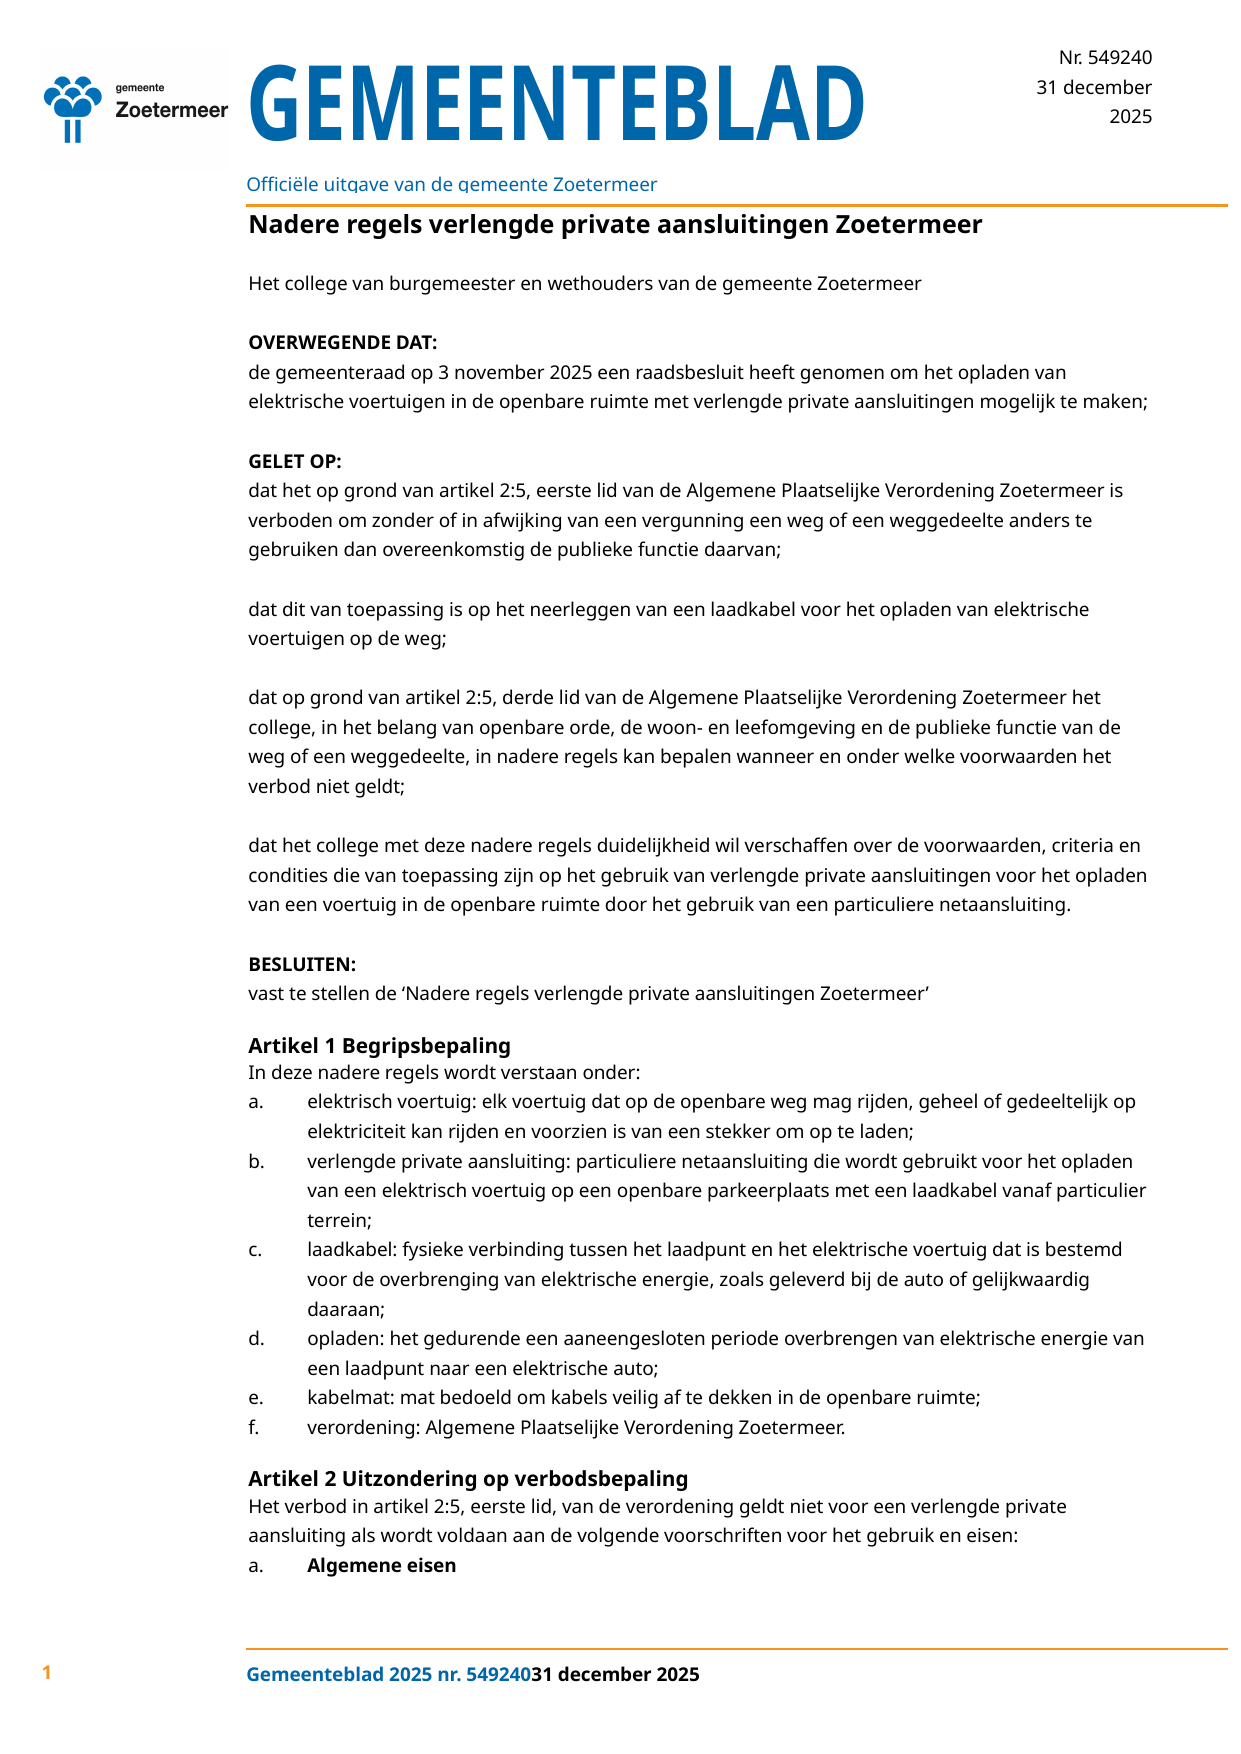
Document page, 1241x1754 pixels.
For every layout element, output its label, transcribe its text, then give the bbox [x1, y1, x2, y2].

list kabelmat: mat bedoeld om kabels veilig af te dekken in de openbare ruimte; [248, 1384, 1152, 1410]
text In deze nadere regels wordt verstaan onder: [248, 1059, 1152, 1085]
text dat het college met deze nadere regels duidelijkheid wil verschaffen over de voorwaarden, criteria en condities die van toepassing zijn op het gebruik van verlengde private aansluitingen voor het opladen van een voertuig in de openbare ruimte door het gebruik van een particuliere netaansluiting. [248, 832, 1152, 917]
text OVERWEGENDE DAT: [248, 329, 1152, 355]
text BESLUITEN: [248, 951, 1152, 976]
list Algemene eisen [248, 1552, 1152, 1578]
text vast te stellen de ‘Nadere regels verlengde private aansluitingen Zoetermeer’ [248, 980, 1152, 1006]
picture [41, 47, 231, 172]
text GELET OP: [248, 448, 1152, 473]
text de gemeenteraad op 3 november 2025 een raadsbesluit heeft genomen om het opladen van elektrische voertuigen in de openbare ruimte met verlengde private aansluitingen mogelijk te maken; [248, 359, 1152, 414]
text Artikel 2 Uitzondering op verbodsbepaling [248, 1464, 1152, 1493]
text dat het op grond van artikel 2:5, eerste lid van de Algemene Plaatselijke Verordening Zoetermeer is verboden om zonder of in afwijking van een vergunning een weg of een weggedeelte anders te gebruiken dan overeenkomstig de publieke functie daarvan; [248, 477, 1152, 562]
text dat op grond van artikel 2:5, derde lid van de Algemene Plaatselijke Verordening Zoetermeer het college, in het belang van openbare orde, de woon- en leefomgeving en de publieke functie van de weg of een weggedeelte, in nadere regels kan bepalen wanneer en onder welke voorwaarden het verbod niet geldt; [248, 684, 1152, 799]
list elektrisch voertuig: elk voertuig dat op de openbare weg mag rijden, geheel of gedeeltelijk op elektriciteit kan rijden en voorzien is van een stekker om op te laden; [248, 1089, 1152, 1144]
text Artikel 1 Begripsbepaling [248, 1031, 1152, 1059]
text dat dit van toepassing is op het neerleggen van een laadkabel voor het opladen van elektrische voertuigen op de weg; [248, 596, 1152, 651]
list laadkabel: fysieke verbinding tussen het laadpunt en het elektrische voertuig dat is bestemd voor de overbrenging van elektrische energie, zoals geleverd bij de auto of gelijkwaardig daaraan; [248, 1237, 1152, 1322]
text Het college van burgemeester en wethouders van de gemeente Zoetermeer [248, 270, 1152, 296]
list opladen: het gedurende een aaneengesloten periode overbrengen van elektrische energie van een laadpunt naar een elektrische auto; [248, 1325, 1152, 1381]
list verordening: Algemene Plaatselijke Verordening Zoetermeer. [248, 1414, 1152, 1440]
text Het verbod in artikel 2:5, eerste lid, van de verordening geldt niet voor een verlengde private aansluiting als wordt voldaan aan de volgende voorschriften voor het gebruik en eisen: [248, 1493, 1152, 1548]
list verlengde private aansluiting: particuliere netaansluiting die wordt gebruikt voor het opladen van een elektrisch voertuig op een openbare parkeerplaats met een laadkabel vanaf particulier terrein; [248, 1148, 1152, 1233]
text Nadere regels verlengde private aansluitingen Zoetermeer [248, 207, 1152, 241]
